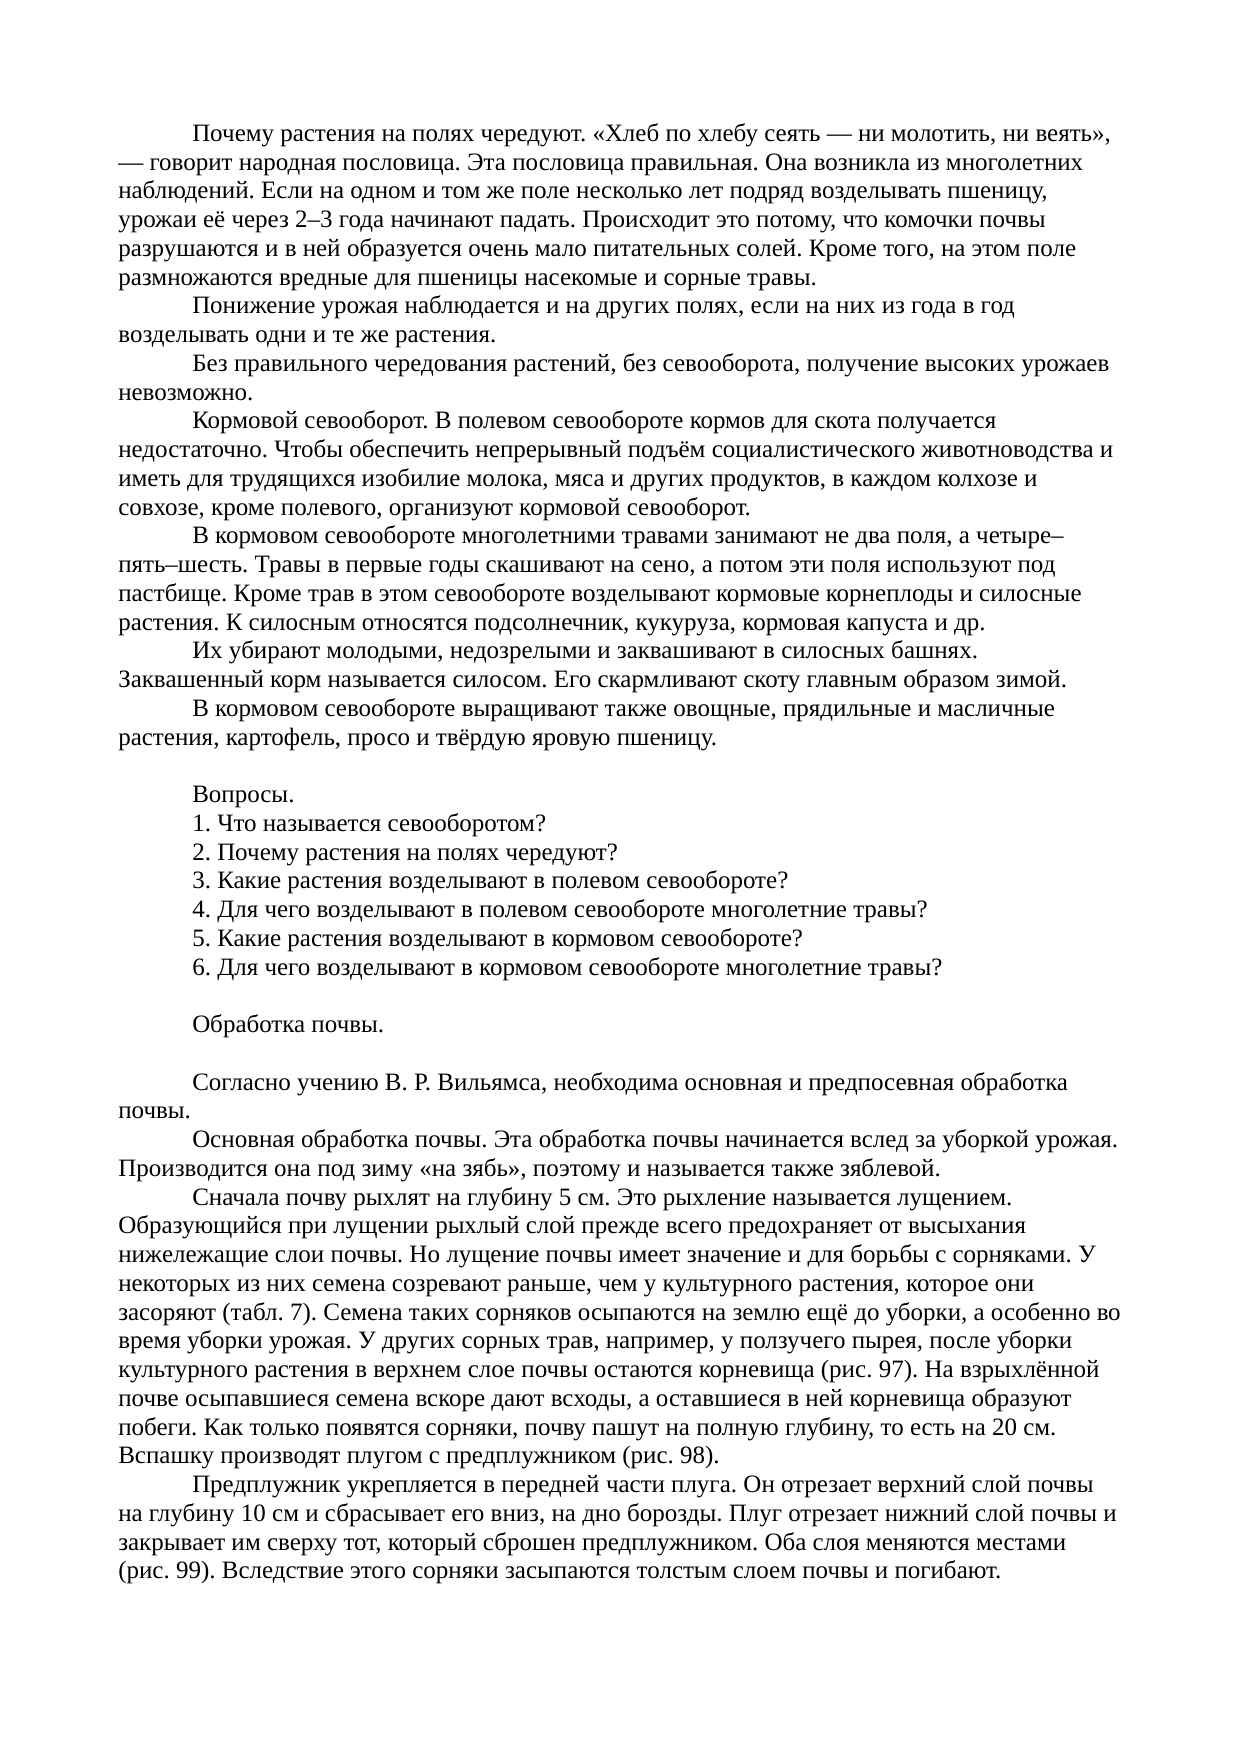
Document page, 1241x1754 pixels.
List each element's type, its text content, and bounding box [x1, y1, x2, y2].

text 5. Какие растения возделывают в кормовом севообороте? [118, 923, 1122, 952]
text 1. Что называется севооборотом? [118, 808, 1122, 837]
text В кормовом севообороте многолетними травами занимают не два поля, а четыре–пять–шесть. Травы в первые годы скашивают на сено, а потом эти поля используют под пастбище. Кроме трав в этом севообороте возделывают кормовые корнеплоды и силосные растения. К силосным относятся подсолнечник, кукуруза, кормовая капуста и др. [118, 521, 1122, 636]
text Вопросы. [118, 779, 1122, 808]
text Согласно учению В. Р. Вильямса, необходима основная и предпосевная обработка почвы. [118, 1067, 1122, 1124]
text Основная обработка почвы. Эта обработка почвы начинается вслед за уборкой урожая. Производится она под зиму «на зябь», поэтому и называется также зяблевой. [118, 1124, 1122, 1182]
text Сначала почву рыхлят на глубину 5 см. Это рыхление называется лущением. Образующийся при лущении рыхлый слой прежде всего предохраняет от высыхания нижележащие слои почвы. Но лущение почвы имеет значение и для борьбы с сорняками. У некоторых из них семена созревают раньше, чем у культурного растения, которое они засоряют (табл. 7). Семена таких сорняков осыпаются на землю ещё до уборки, а особенно во время уборки урожая. У других сорных трав, например, у ползучего пырея, после уборки культурного растения в верхнем слое почвы остаются корневища (рис. 97). На взрыхлённой почве осыпавшиеся семена вскоре дают всходы, а оставшиеся в ней корневища образуют побеги. Как только появятся сорняки, почву пашут на полную глубину, то есть на 20 см. Вспашку производят плугом с предплужником (рис. 98). [118, 1182, 1122, 1469]
text Кормовой севооборот. В полевом севообороте кормов для скота получается недостаточно. Чтобы обеспечить непрерывный подъём социалистического животноводства и иметь для трудящихся изобилие молока, мяса и других продуктов, в каждом колхозе и совхозе, кроме полевого, организуют кормовой севооборот. [118, 406, 1122, 521]
text Понижение урожая наблюдается и на других полях, если на них из года в год возделывать одни и те же растения. [118, 291, 1122, 348]
text В кормовом севообороте выращивают также овощные, прядильные и масличные растения, картофель, просо и твёрдую яровую пшеницу. [118, 693, 1122, 751]
text Их убирают молодыми, недозрелыми и заквашивают в силосных башнях. Заквашенный корм называется силосом. Его скармливают скоту главным образом зимой. [118, 636, 1122, 693]
text Без правильного чередования растений, без севооборота, получение высоких урожаев невозможно. [118, 348, 1122, 406]
text Обработка почвы. [118, 1009, 1122, 1038]
text Предплужник укрепляется в передней части плуга. Он отрезает верхний слой почвы на глубину 10 см и сбрасывает его вниз, на дно борозды. Плуг отрезает нижний слой почвы и закрывает им сверху тот, который сброшен предплужником. Оба слоя меняются местами (рис. 99). Вследствие этого сорняки засыпаются толстым слоем почвы и погибают. [118, 1469, 1122, 1584]
text 4. Для чего возделывают в полевом севообороте многолетние травы? [118, 894, 1122, 923]
text 6. Для чего возделывают в кормовом севообороте многолетние травы? [118, 952, 1122, 981]
text 3. Какие растения возделывают в полевом севообороте? [118, 866, 1122, 894]
text Почему растения на полях чередуют. «Хлеб по хлебу сеять — ни молотить, ни веять», — говорит народная пословица. Эта пословица правильная. Она возникла из многолетних наблюдений. Если на одном и том же поле несколько лет подряд возделывать пшеницу, урожаи её через 2–3 года начинают падать. Происходит это потому, что комочки почвы разрушаются и в ней образуется очень мало питательных солей. Кроме того, на этом поле размножаются вредные для пшеницы насекомые и сорные травы. [118, 118, 1122, 291]
text 2. Почему растения на полях чередуют? [118, 837, 1122, 866]
